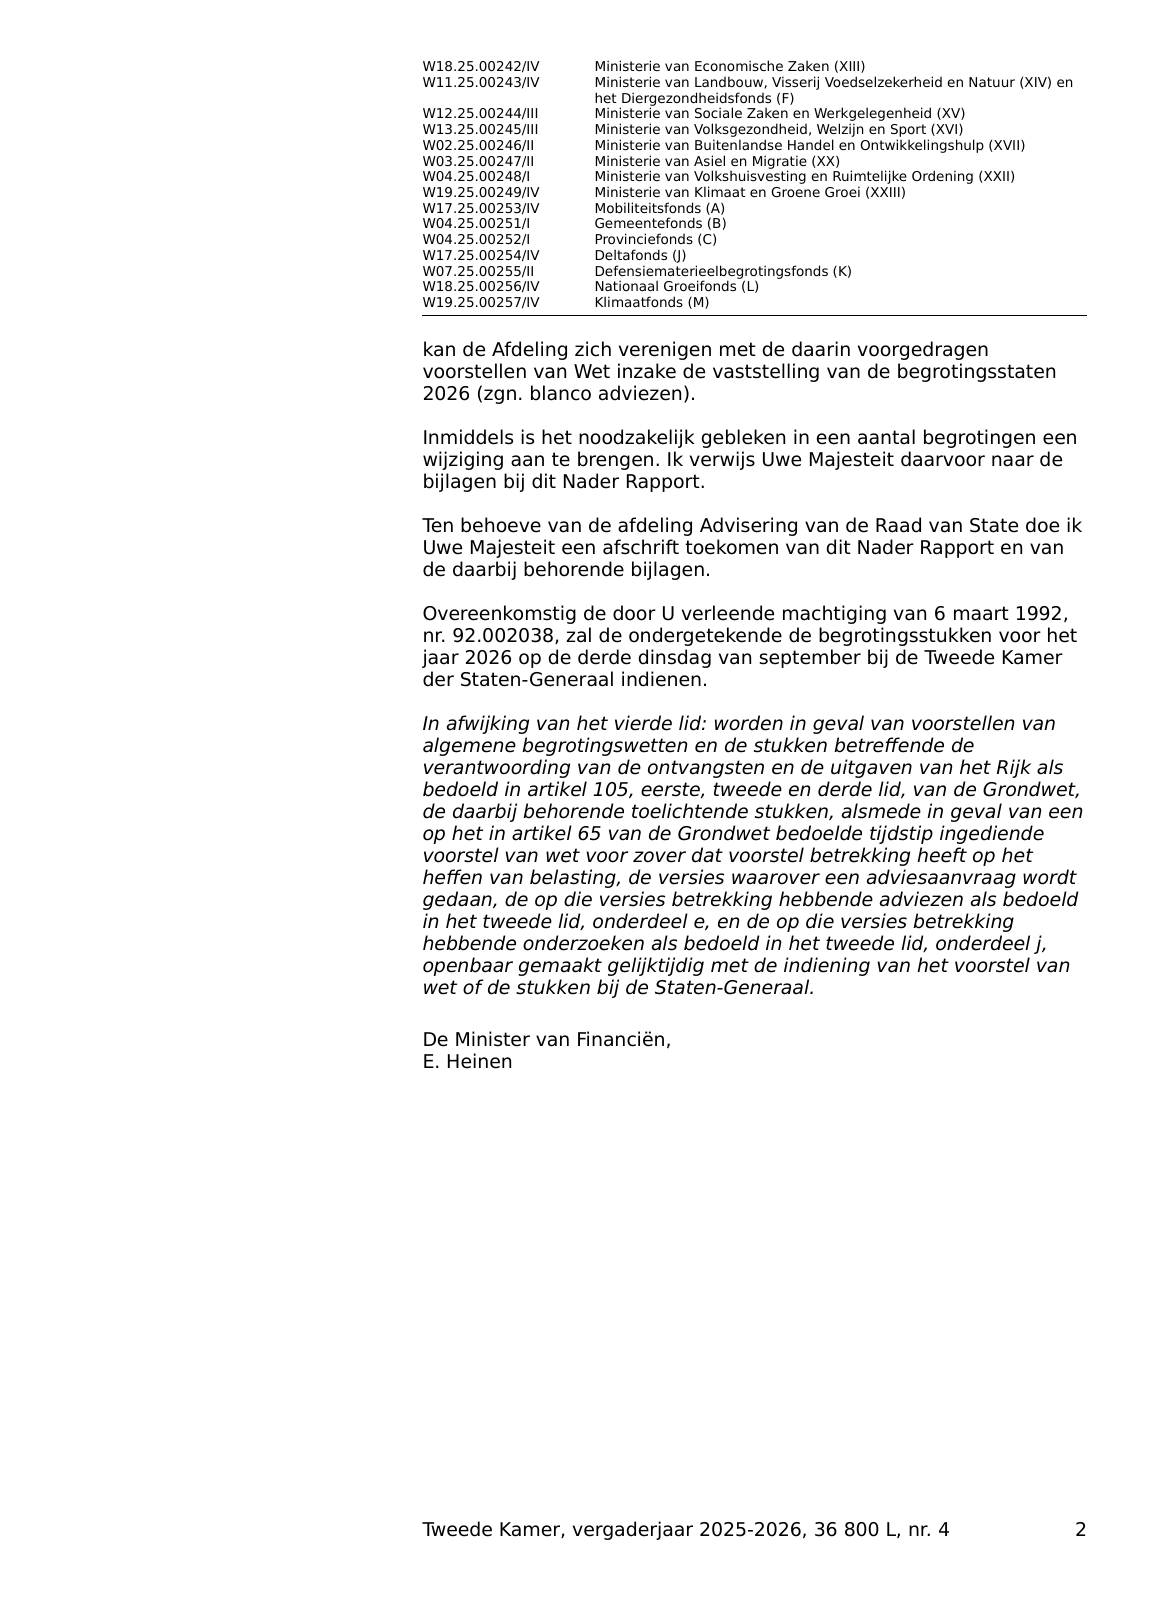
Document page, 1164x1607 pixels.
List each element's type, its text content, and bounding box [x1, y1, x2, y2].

table_cell W07.25.00255/II [422, 264, 588, 279]
table_cell Provinciefonds (C) [588, 232, 1087, 248]
table_cell W17.25.00254/IV [422, 248, 588, 263]
table_cell Defensiematerieelbegrotingsfonds (K) [588, 264, 1087, 279]
table_cell W11.25.00243/IV [422, 75, 588, 106]
table_cell Ministerie van Economische Zaken (XIII) [588, 59, 1087, 75]
table_cell Gemeentefonds (B) [588, 216, 1087, 232]
text In afwijking van het vierde lid: worden in geval van voorstellen van algemene begrotingswetten en de stukken betreffende de verantwoording van de ontvangsten en de uitgaven van het Rijk als bedoeld in artikel 105, eerste, tweede en derde lid, van de Grondwet, de daarbij behorende toelichtende stukken, alsmede in geval van een op het in artikel 65 van de Grondwet bedoelde tijdstip ingediende voorstel van wet voor zover dat voorstel betrekking heeft op het heffen van belasting, de versies waarover een adviesaanvraag wordt gedaan, de op die versies betrekking hebbende adviezen als bedoeld in het tweede lid, onderdeel e, en de op die versies betrekking hebbende onderzoeken als bedoeld in het tweede lid, onderdeel j, openbaar gemaakt gelijktijdig met de indiening van het voorstel van wet of de stukken bij de Staten-Generaal. [422, 713, 1087, 999]
table_cell W04.25.00251/I [422, 216, 588, 232]
table_cell W17.25.00253/IV [422, 201, 588, 216]
table_cell Ministerie van Landbouw, Visserij Voedselzekerheid en Natuur (XIV) en het Diergezondheidsfonds (F) [588, 75, 1087, 106]
table_cell Klimaatfonds (M) [588, 295, 1087, 315]
table_cell Ministerie van Klimaat en Groene Groei (XXIII) [588, 185, 1087, 201]
text Ten behoeve van de afdeling Advisering van de Raad van State doe ik Uwe Majesteit een afschrift toekomen van dit Nader Rapport en van de daarbij behorende bijlagen. [422, 515, 1087, 581]
text kan de Afdeling zich verenigen met de daarin voorgedragen voorstellen van Wet inzake de vaststelling van de begrotingsstaten 2026 (zgn. blanco adviezen). [422, 339, 1087, 404]
table_cell Ministerie van Volksgezondheid, Welzijn en Sport (XVI) [588, 122, 1087, 138]
text De Minister van Financiën, E. Heinen [422, 1029, 1087, 1073]
table_cell W02.25.00246/II [422, 138, 588, 153]
table_cell W03.25.00247/II [422, 154, 588, 169]
text Inmiddels is het noodzakelijk gebleken in een aantal begrotingen een wijziging aan te brengen. Ik verwijs Uwe Majesteit daarvoor naar de bijlagen bij dit Nader Rapport. [422, 427, 1087, 493]
table_cell W18.25.00256/IV [422, 279, 588, 295]
table_cell W12.25.00244/III [422, 106, 588, 122]
table_cell Ministerie van Volkshuisvesting en Ruimtelijke Ordening (XXII) [588, 169, 1087, 185]
table_cell W04.25.00252/I [422, 232, 588, 248]
table_cell W19.25.00257/IV [422, 295, 588, 315]
table_cell W18.25.00242/IV [422, 59, 588, 75]
table_cell W19.25.00249/IV [422, 185, 588, 201]
text Overeenkomstig de door U verleende machtiging van 6 maart 1992, nr. 92.002038, zal de ondergetekende de begrotingsstukken voor het jaar 2026 op de derde dinsdag van september bij de Tweede Kamer der Staten-Generaal indienen. [422, 603, 1087, 691]
table_cell Deltafonds (J) [588, 248, 1087, 263]
table_cell Nationaal Groeifonds (L) [588, 279, 1087, 295]
table_cell Ministerie van Sociale Zaken en Werkgelegenheid (XV) [588, 106, 1087, 122]
table_cell W13.25.00245/III [422, 122, 588, 138]
table_cell Ministerie van Asiel en Migratie (XX) [588, 154, 1087, 169]
table_cell Mobiliteitsfonds (A) [588, 201, 1087, 216]
table_cell W04.25.00248/I [422, 169, 588, 185]
table_cell Ministerie van Buitenlandse Handel en Ontwikkelingshulp (XVII) [588, 138, 1087, 153]
